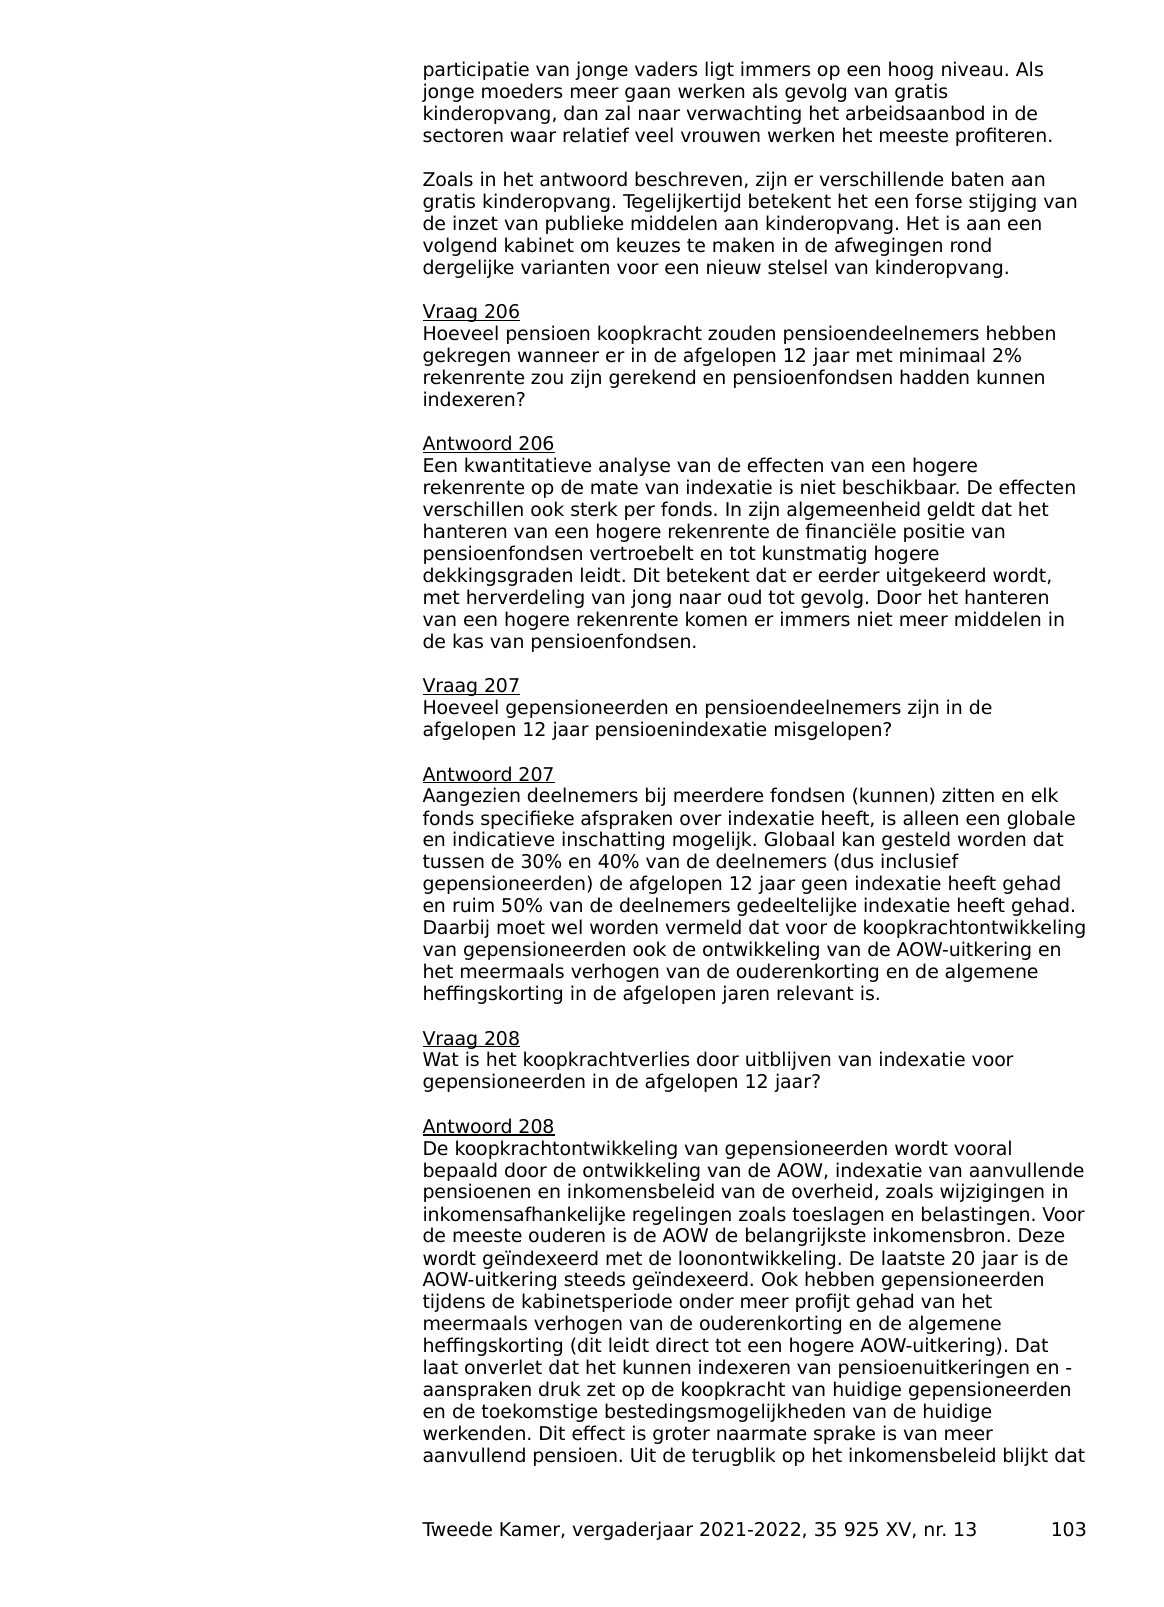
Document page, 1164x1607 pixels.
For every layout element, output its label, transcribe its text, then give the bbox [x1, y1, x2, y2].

subtitle Antwoord 208 [422, 1116, 1087, 1137]
text Zoals in het antwoord beschreven, zijn er verschillende baten aan gratis kinderopvang. Tegelijkertijd betekent het een forse stijging van de inzet van publieke middelen aan kinderopvang. Het is aan een volgend kabinet om keuzes te maken in de afwegingen rond dergelijke varianten voor een nieuw stelsel van kinderopvang. [422, 169, 1087, 279]
text Wat is het koopkrachtverlies door uitblijven van indexatie voor gepensioneerden in de afgelopen 12 jaar? [422, 1049, 1087, 1093]
subtitle Antwoord 206 [422, 433, 1087, 455]
subtitle Vraag 208 [422, 1027, 1087, 1049]
text Een kwantitatieve analyse van de effecten van een hogere rekenrente op de mate van indexatie is niet beschikbaar. De effecten verschillen ook sterk per fonds. In zijn algemeenheid geldt dat het hanteren van een hogere rekenrente de financiële positie van pensioenfondsen vertroebelt en tot kunstmatig hogere dekkingsgraden leidt. Dit betekent dat er eerder uitgekeerd wordt, met herverdeling van jong naar oud tot gevolg. Door het hanteren van een hogere rekenrente komen er immers niet meer middelen in de kas van pensioenfondsen. [422, 455, 1087, 653]
subtitle Vraag 206 [422, 301, 1087, 323]
text Hoeveel pensioen koopkracht zouden pensioendeelnemers hebben gekregen wanneer er in de afgelopen 12 jaar met minimaal 2% rekenrente zou zijn gerekend en pensioenfondsen hadden kunnen indexeren? [422, 323, 1087, 411]
text De koopkrachtontwikkeling van gepensioneerden wordt vooral bepaald door de ontwikkeling van de AOW, indexatie van aanvullende pensioenen en inkomensbeleid van de overheid, zoals wijzigingen in inkomensafhankelijke regelingen zoals toeslagen en belastingen. Voor de meeste ouderen is de AOW de belangrijkste inkomensbron. Deze wordt geïndexeerd met de loonontwikkeling. De laatste 20 jaar is de AOW-uitkering steeds geïndexeerd. Ook hebben gepensioneerden tijdens de kabinetsperiode onder meer profijt gehad van het meermaals verhogen van de ouderenkorting en de algemene heffingskorting (dit leidt direct tot een hogere AOW-uitkering). Dat laat onverlet dat het kunnen indexeren van pensioenuitkeringen en -aanspraken druk zet op de koopkracht van huidige gepensioneerden en de toekomstige bestedingsmogelijkheden van de huidige werkenden. Dit effect is groter naarmate sprake is van meer aanvullend pensioen. Uit de terugblik op het inkomensbeleid blijkt dat [422, 1137, 1087, 1467]
text Aangezien deelnemers bij meerdere fondsen (kunnen) zitten en elk fonds specifieke afspraken over indexatie heeft, is alleen een globale en indicatieve inschatting mogelijk. Globaal kan gesteld worden dat tussen de 30% en 40% van de deelnemers (dus inclusief gepensioneerden) de afgelopen 12 jaar geen indexatie heeft gehad en ruim 50% van de deelnemers gedeeltelijke indexatie heeft gehad. Daarbij moet wel worden vermeld dat voor de koopkrachtontwikkeling van gepensioneerden ook de ontwikkeling van de AOW-uitkering en het meermaals verhogen van de ouderenkorting en de algemene heffingskorting in de afgelopen jaren relevant is. [422, 785, 1087, 1005]
subtitle Antwoord 207 [422, 763, 1087, 785]
text participatie van jonge vaders ligt immers op een hoog niveau. Als jonge moeders meer gaan werken als gevolg van gratis kinderopvang, dan zal naar verwachting het arbeidsaanbod in de sectoren waar relatief veel vrouwen werken het meeste profiteren. [422, 59, 1087, 147]
text Hoeveel gepensioneerden en pensioendeelnemers zijn in de afgelopen 12 jaar pensioenindexatie misgelopen? [422, 697, 1087, 741]
subtitle Vraag 207 [422, 675, 1087, 697]
